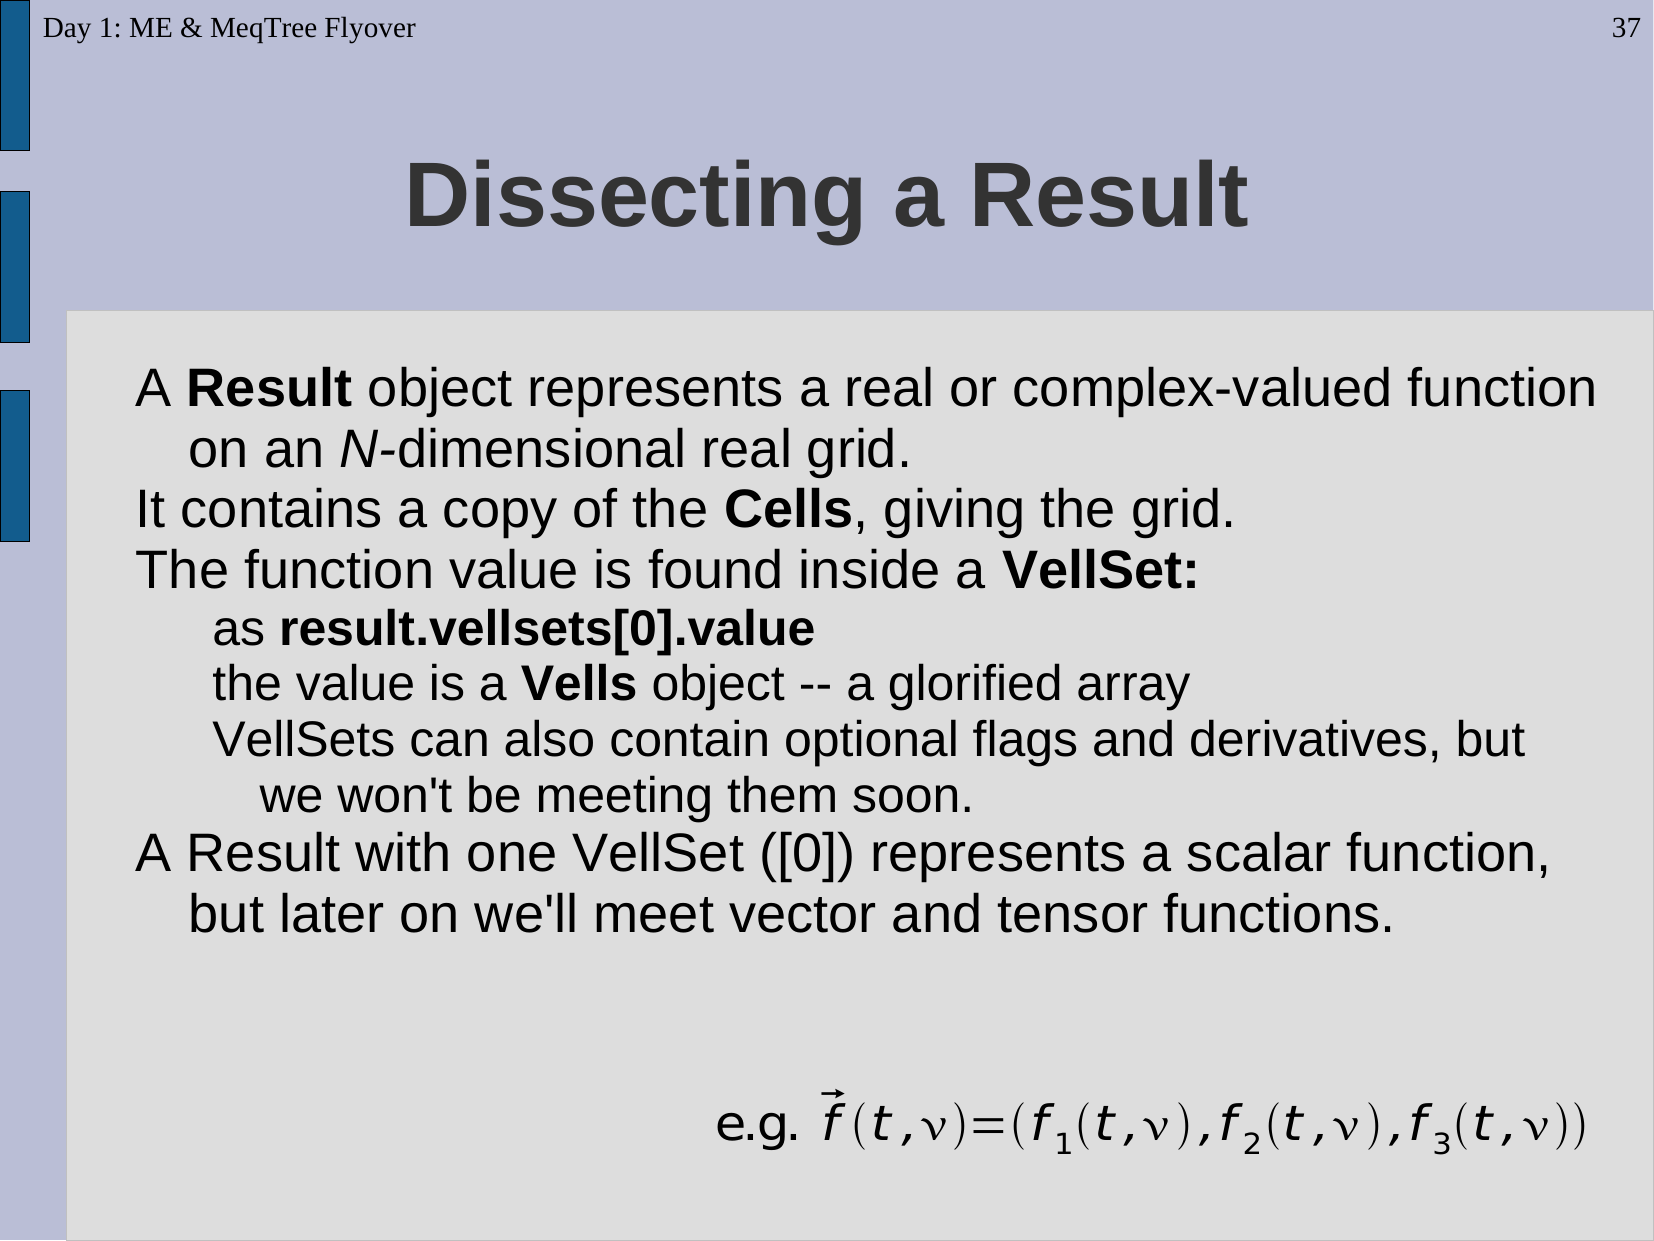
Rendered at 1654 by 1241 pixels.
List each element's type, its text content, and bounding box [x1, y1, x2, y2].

title Dissecting a Result [121, 91, 1534, 299]
list A Result object represents a real or complex-valued function on an N-dimensional real grid. It contains a copy of the Cells, giving the grid. The function value is found inside a VellSet: as result.vellsets[0].value the value is a Vells object -- a glorified array VellSets can also contain optional flags and derivatives, but we won't be meeting them soon. A Result with one VellSet ([0]) represents a scalar function, but later on we'll meet vector and tensor functions. [117, 357, 1600, 1032]
chart [708, 1073, 1595, 1161]
